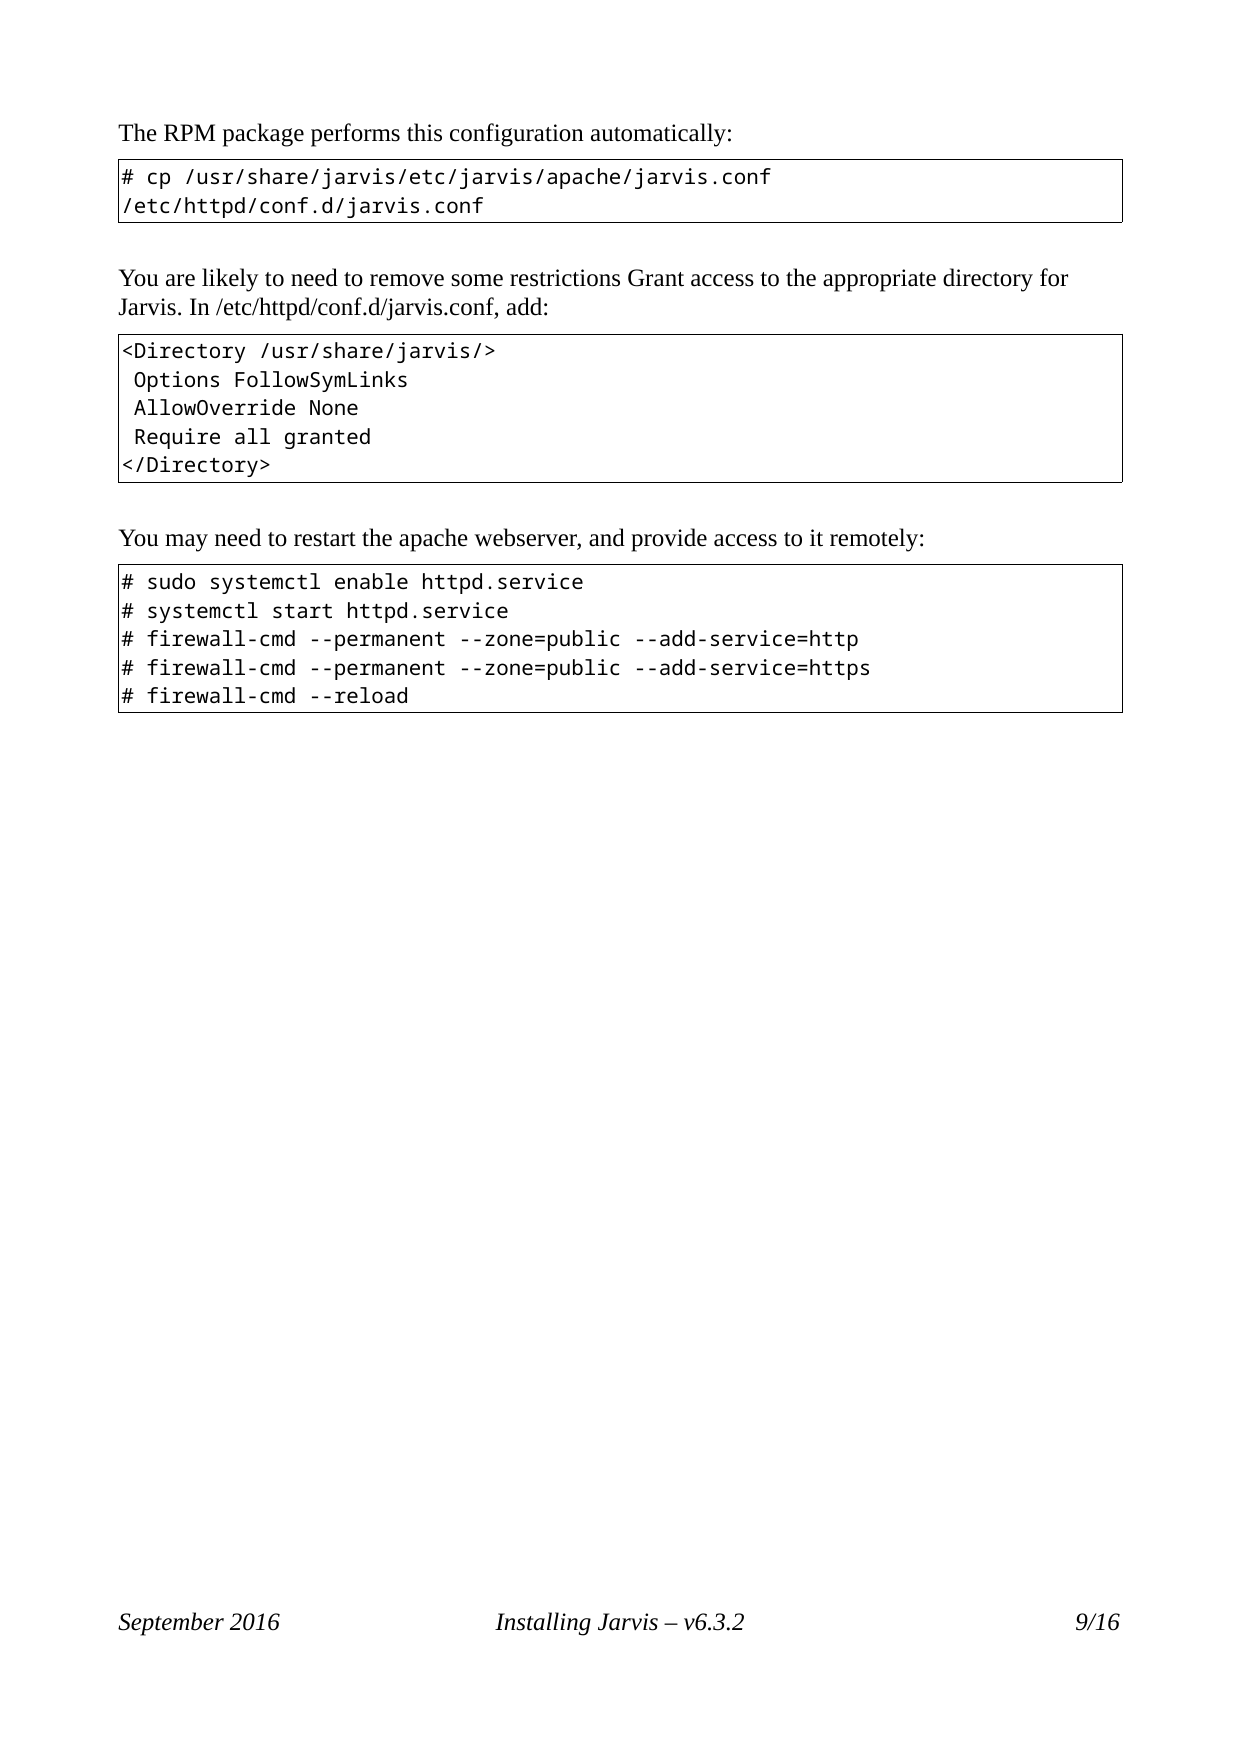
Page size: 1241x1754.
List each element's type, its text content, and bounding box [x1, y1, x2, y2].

text # firewall-cmd --permanent --zone=public --add-service=http [119, 621, 1122, 649]
text # sudo systemctl enable httpd.service [119, 565, 1122, 593]
text # firewall-cmd --permanent --zone=public --add-service=https # firewall-cmd --reload [119, 649, 1122, 712]
text The RPM package performs this configuration automatically: [118, 118, 1122, 147]
text You are likely to need to remove some restrictions Grant access to the appropriate directory for Jarvis. In /etc/httpd/conf.d/jarvis.conf, add: [118, 263, 1122, 321]
text # cp /usr/share/jarvis/etc/jarvis/apache/jarvis.conf /etc/httpd/conf.d/jarvis.conf [119, 160, 1122, 222]
text You may need to restart the apache webserver, and provide access to it remotely: [118, 523, 1122, 552]
text <Directory /usr/share/jarvis/> Options FollowSymLinks AllowOverride None Require all granted </Directory> [119, 335, 1122, 482]
text # systemctl start httpd.service [119, 593, 1122, 621]
